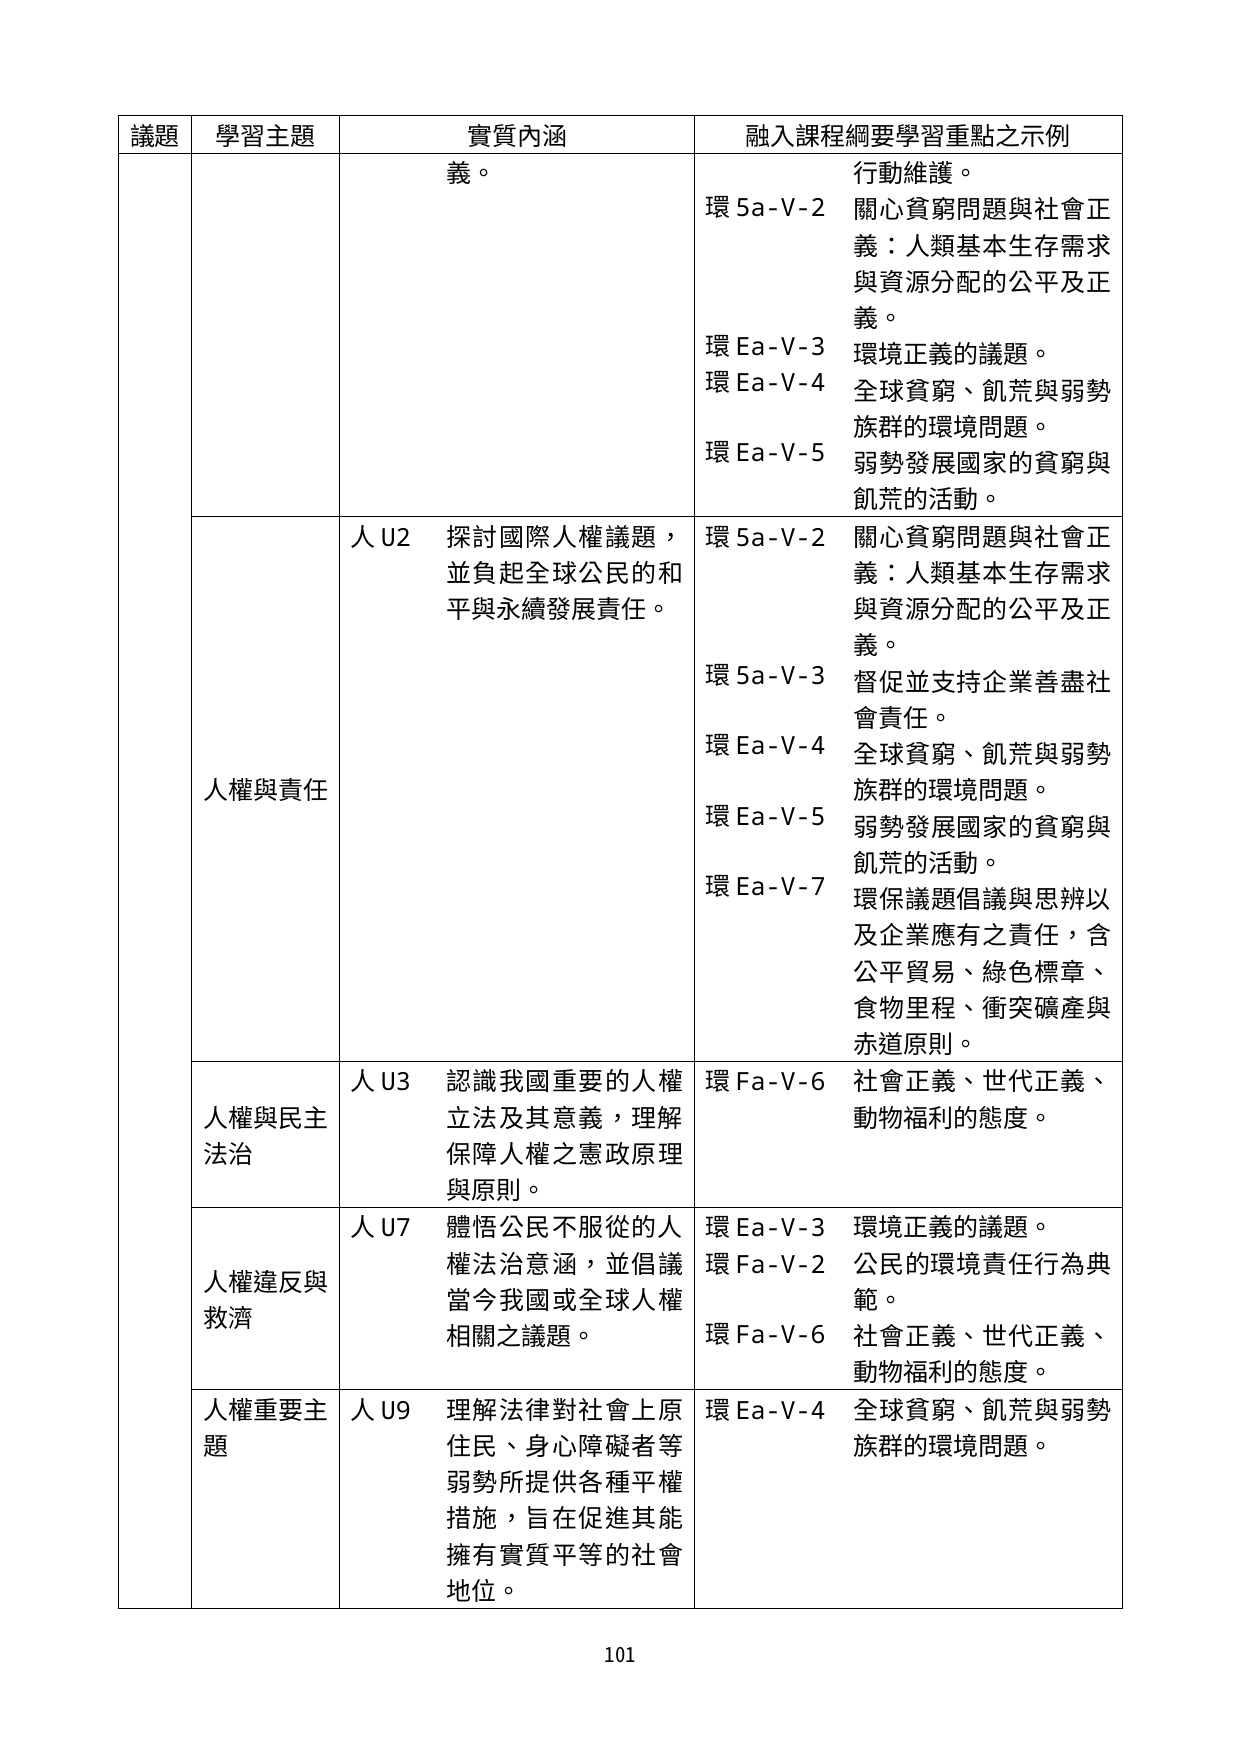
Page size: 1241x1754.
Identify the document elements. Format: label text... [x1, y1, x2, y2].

table_cell 環Fa-V-6 [695, 1062, 842, 1207]
table_cell 環5a-V-2 環5a-V-3 環Ea-V-4 環Ea-V-5 環Ea-V-7 [695, 517, 842, 1061]
table_cell 行動維護。 關心貧窮問題與社會正義：人類基本生存需求與資源分配的公平及正義。 環境正義的議題。 全球貧窮、飢荒與弱勢族群的環境問題。 弱勢發展國家的貧窮與飢荒的活動。 [842, 154, 1122, 516]
table_cell 人權重要主題 [192, 1390, 339, 1608]
table_cell 人U9 [340, 1390, 435, 1608]
table_cell [119, 154, 191, 1608]
table_cell 理解法律對社會上原住民、身心障礙者等弱勢所提供各種平權措施，旨在促進其能擁有實質平等的社會地位。 [435, 1390, 694, 1608]
table_cell 認識我國重要的人權立法及其意義，理解保障人權之憲政原理與原則。 [435, 1062, 694, 1207]
table_cell 人U2 [340, 517, 435, 1061]
table_header 議題 [119, 116, 191, 152]
table_cell 全球貧窮、飢荒與弱勢族群的環境問題。 [842, 1390, 1122, 1608]
table_cell 社會正義、世代正義、動物福利的態度。 [842, 1062, 1122, 1207]
table_cell 環Ea-V-3 環Fa-V-2 環Fa-V-6 [695, 1208, 842, 1389]
table_cell [340, 154, 435, 516]
table_header 學習主題 [192, 116, 339, 152]
table_cell 環Ea-V-4 [695, 1390, 842, 1608]
table_cell 環5a-V-2 環Ea-V-3 環Ea-V-4 環Ea-V-5 [695, 154, 842, 516]
table_header 融入課程綱要學習重點之示例 [695, 116, 1122, 152]
table_cell 探討國際人權議題，並負起全球公民的和平與永續發展責任。 [435, 517, 694, 1061]
table_cell [192, 154, 339, 516]
table_cell 義。 [435, 154, 694, 516]
table_cell 人U3 [340, 1062, 435, 1207]
table_cell 人權與民主法治 [192, 1062, 339, 1207]
table_header 實質內涵 [340, 116, 694, 152]
table_cell 人權與責任 [192, 517, 339, 1061]
table_cell 環境正義的議題。 公民的環境責任行為典範。 社會正義、世代正義、動物福利的態度。 [842, 1208, 1122, 1389]
table_cell 關心貧窮問題與社會正義：人類基本生存需求與資源分配的公平及正義。 督促並支持企業善盡社會責任。 全球貧窮、飢荒與弱勢族群的環境問題。 弱勢發展國家的貧窮與飢荒的活動。 環保議題倡議與思辨以及企業應有之責任，含公平貿易、綠色標章、食物里程、衝突礦產與赤道原則。 [842, 517, 1122, 1061]
table_cell 人權違反與救濟 [192, 1208, 339, 1389]
table_cell 體悟公民不服從的人權法治意涵，並倡議當今我國或全球人權相關之議題。 [435, 1208, 694, 1389]
table_cell 人U7 [340, 1208, 435, 1389]
